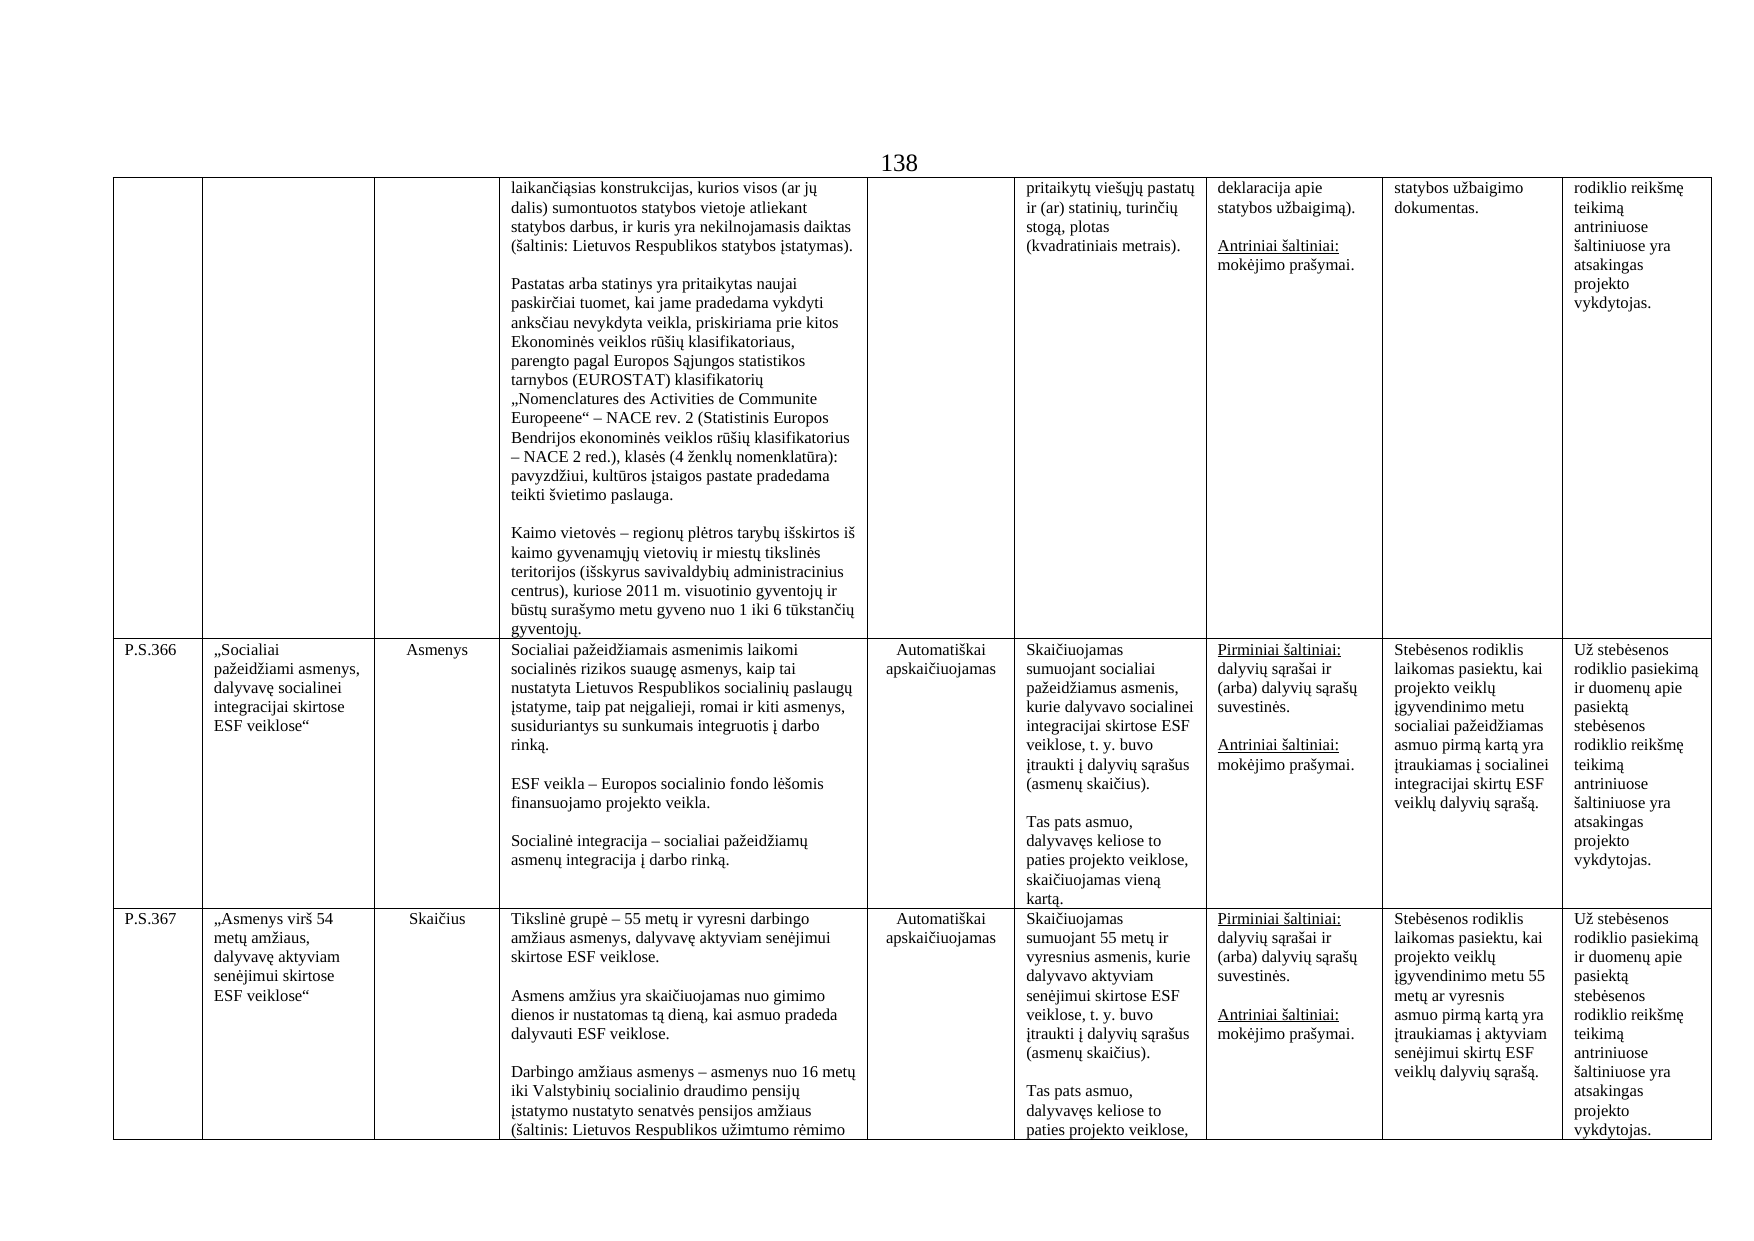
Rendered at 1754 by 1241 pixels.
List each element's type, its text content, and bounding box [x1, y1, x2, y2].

table_cell [375, 178, 499, 638]
table_cell Automatiškai apskaičiuojamas [868, 639, 1014, 908]
table_cell P.S.367 [114, 909, 202, 1139]
table_cell Asmenys [375, 639, 499, 908]
table_cell Pirminiai šaltiniai: dalyvių sąrašai ir (arba) dalyvių sąrašų suvestinės. Antriniai šaltiniai: mokėjimo prašymai. [1207, 639, 1382, 908]
table_cell laikančiąsias konstrukcijas, kurios visos (ar jų dalis) sumontuotos statybos vietoje atliekant statybos darbus, ir kuris yra nekilnojamasis daiktas (šaltinis: Lietuvos Respublikos statybos įstatymas). Pastatas arba statinys yra pritaikytas naujai paskirčiai tuomet, kai jame pradedama vykdyti anksčiau nevykdyta veikla, priskiriama prie kitos Ekonominės veiklos rūšių klasifikatoriaus, parengto pagal Europos Sąjungos statistikos tarnybos (EUROSTAT) klasifikatorių „Nomenclatures des Activities de Communite Europeene“ – NACE rev. 2 (Statistinis Europos Bendrijos ekonominės veiklos rūšių klasifikatorius – NACE 2 red.), klasės (4 ženklų nomenklatūra): pavyzdžiui, kultūros įstaigos pastate pradedama teikti švietimo paslauga. Kaimo vietovės – regionų plėtros tarybų išskirtos iš kaimo gyvenamųjų vietovių ir miestų tikslinės teritorijos (išskyrus savivaldybių administracinius centrus), kuriose 2011 m. visuotinio gyventojų ir būstų surašymo metu gyveno nuo 1 iki 6 tūkstančių gyventojų. [500, 178, 867, 638]
table_cell „Asmenys virš 54 metų amžiaus, dalyvavę aktyviam senėjimui skirtose ESF veiklose“ [203, 909, 374, 1139]
table_cell deklaracija apie statybos užbaigimą). Antriniai šaltiniai: mokėjimo prašymai. [1207, 178, 1382, 638]
table_cell Už stebėsenos rodiklio pasiekimą ir duomenų apie pasiektą stebėsenos rodiklio reikšmę teikimą antriniuose šaltiniuose yra atsakingas projekto vykdytojas. [1563, 909, 1711, 1139]
table_cell Pirminiai šaltiniai: dalyvių sąrašai ir (arba) dalyvių sąrašų suvestinės. Antriniai šaltiniai: mokėjimo prašymai. [1207, 909, 1382, 1139]
table_cell Stebėsenos rodiklis laikomas pasiektu, kai projekto veiklų įgyvendinimo metu 55 metų ar vyresnis asmuo pirmą kartą yra įtraukiamas į aktyviam senėjimui skirtų ESF veiklų dalyvių sąrašą. [1383, 909, 1562, 1139]
table_cell [868, 178, 1014, 638]
table_cell [203, 178, 374, 638]
table_cell rodiklio reikšmę teikimą antriniuose šaltiniuose yra atsakingas projekto vykdytojas. [1563, 178, 1711, 638]
table_cell pritaikytų viešųjų pastatų ir (ar) statinių, turinčių stogą, plotas (kvadratiniais metrais). [1015, 178, 1206, 638]
table_cell „Socialiai pažeidžiami asmenys, dalyvavę socialinei integracijai skirtose ESF veiklose“ [203, 639, 374, 908]
table_cell Socialiai pažeidžiamais asmenimis laikomi socialinės rizikos suaugę asmenys, kaip tai nustatyta Lietuvos Respublikos socialinių paslaugų įstatyme, taip pat neįgalieji, romai ir kiti asmenys, susiduriantys su sunkumais integruotis į darbo rinką. ESF veikla – Europos socialinio fondo lėšomis finansuojamo projekto veikla. Socialinė integracija – socialiai pažeidžiamų asmenų integracija į darbo rinką. [500, 639, 867, 908]
table_cell Skaičius [375, 909, 499, 1139]
table_cell P.S.366 [114, 639, 202, 908]
table_cell Tikslinė grupė – 55 metų ir vyresni darbingo amžiaus asmenys, dalyvavę aktyviam senėjimui skirtose ESF veiklose. Asmens amžius yra skaičiuojamas nuo gimimo dienos ir nustatomas tą dieną, kai asmuo pradeda dalyvauti ESF veiklose. Darbingo amžiaus asmenys – asmenys nuo 16 metų iki Valstybinių socialinio draudimo pensijų įstatymo nustatyto senatvės pensijos amžiaus (šaltinis: Lietuvos Respublikos užimtumo rėmimo [500, 909, 867, 1139]
table_cell Skaičiuojamas sumuojant socialiai pažeidžiamus asmenis, kurie dalyvavo socialinei integracijai skirtose ESF veiklose, t. y. buvo įtraukti į dalyvių sąrašus (asmenų skaičius). Tas pats asmuo, dalyvavęs keliose to paties projekto veiklose, skaičiuojamas vieną kartą. [1015, 639, 1206, 908]
table_cell [114, 178, 202, 638]
table_cell Stebėsenos rodiklis laikomas pasiektu, kai projekto veiklų įgyvendinimo metu socialiai pažeidžiamas asmuo pirmą kartą yra įtraukiamas į socialinei integracijai skirtų ESF veiklų dalyvių sąrašą. [1383, 639, 1562, 908]
table_cell Automatiškai apskaičiuojamas [868, 909, 1014, 1139]
table_cell Skaičiuojamas sumuojant 55 metų ir vyresnius asmenis, kurie dalyvavo aktyviam senėjimui skirtose ESF veiklose, t. y. buvo įtraukti į dalyvių sąrašus (asmenų skaičius). Tas pats asmuo, dalyvavęs keliose to paties projekto veiklose, [1015, 909, 1206, 1139]
table_cell statybos užbaigimo dokumentas. [1383, 178, 1562, 638]
table_cell Už stebėsenos rodiklio pasiekimą ir duomenų apie pasiektą stebėsenos rodiklio reikšmę teikimą antriniuose šaltiniuose yra atsakingas projekto vykdytojas. [1563, 639, 1711, 908]
